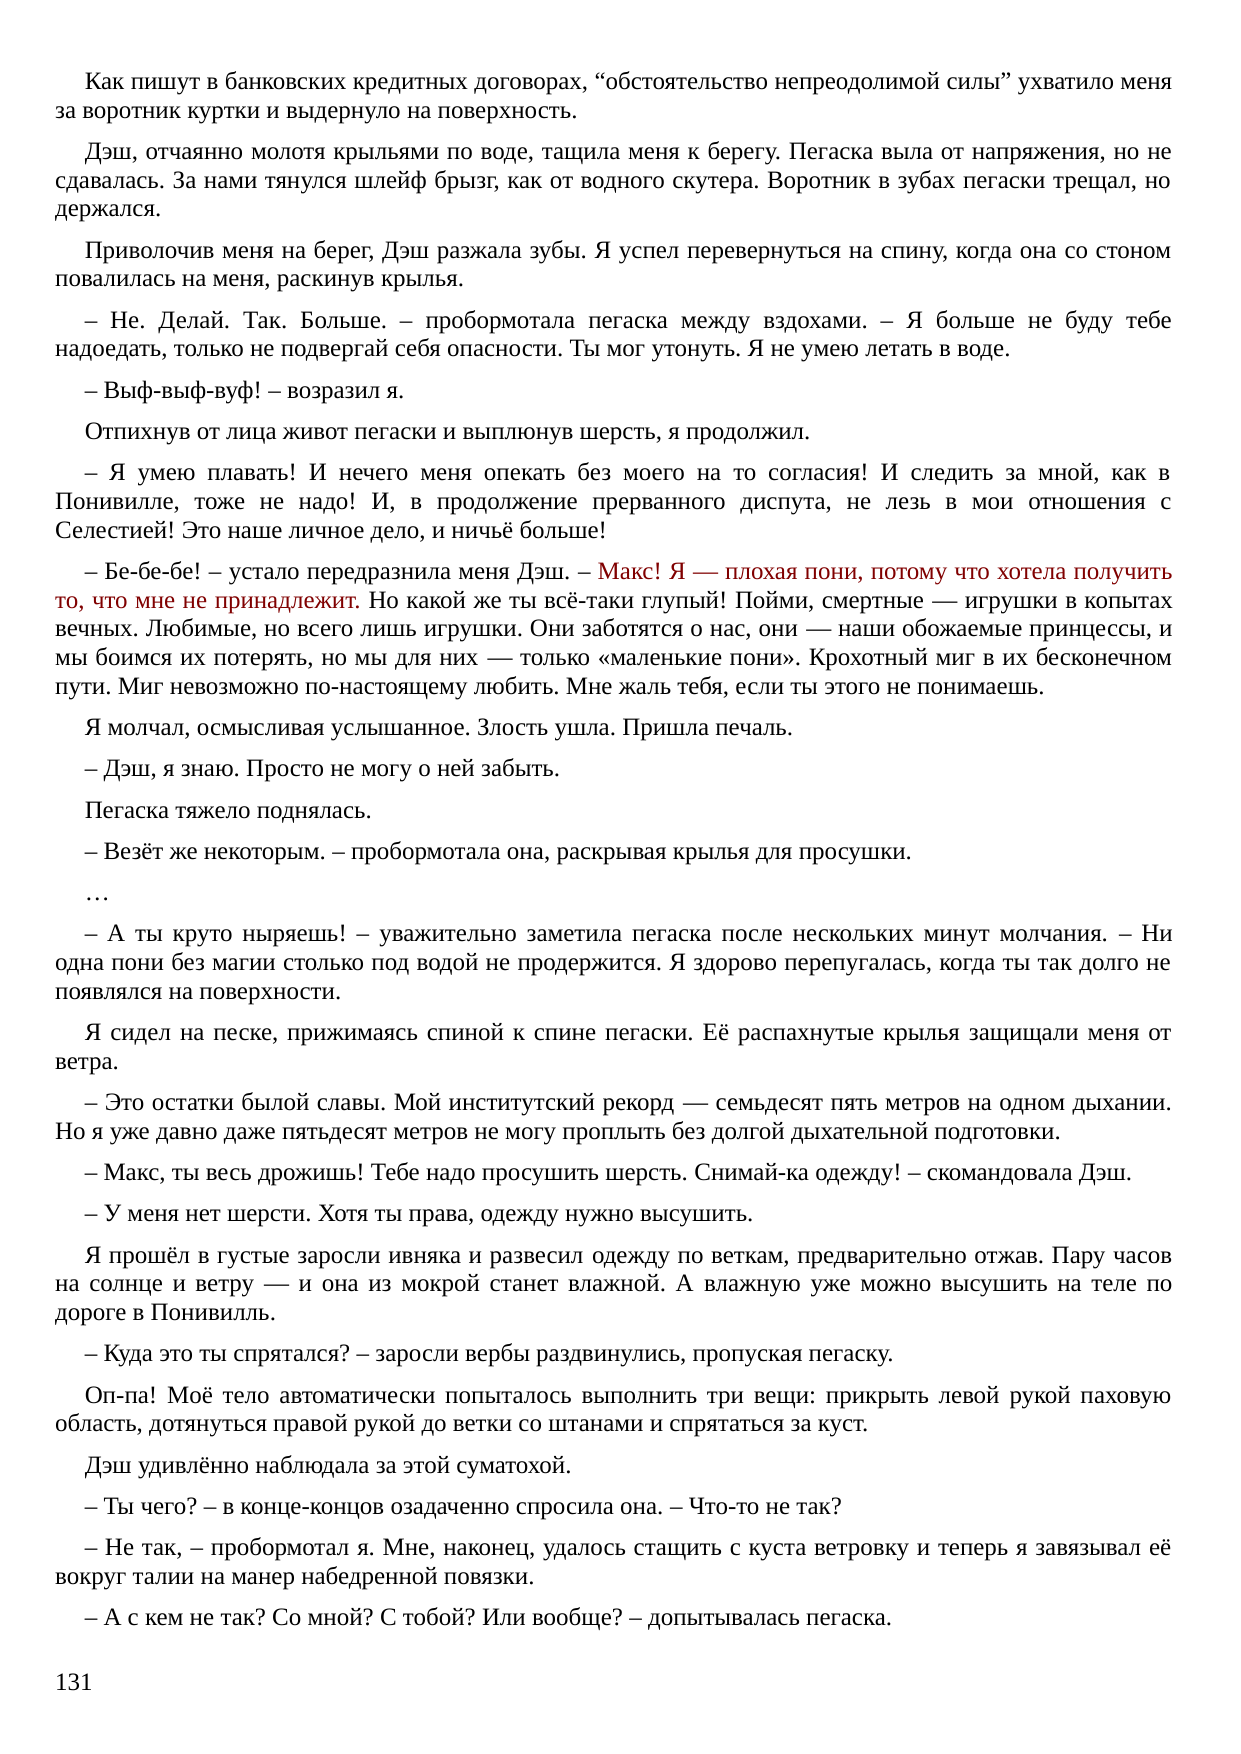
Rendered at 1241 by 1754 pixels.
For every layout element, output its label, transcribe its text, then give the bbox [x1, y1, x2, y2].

text – Куда это ты спрятался? – заросли вербы раздвинулись, пропуская пегаску. [55, 1338, 1173, 1367]
text Оп-па! Моё тело автоматически попыталось выполнить три вещи: прикрыть левой рукой паховую область, дотянуться правой рукой до ветки со штанами и спрятаться за куст. [55, 1380, 1173, 1437]
text – Я умею плавать! И нечего меня опекать без моего на то согласия! И следить за мной, как в Понивилле, тоже не надо! И, в продолжение прерванного диспута, не лезь в мои отношения с Селестией! Это наше личное дело, и ничьё больше! [55, 457, 1173, 543]
text Я сидел на песке, прижимаясь спиной к спине пегаски. Её распахнутые крылья защищали меня от ветра. [55, 1017, 1173, 1075]
text – Бе-бе-бе! – устало передразнила меня Дэш. – Макс! Я — плохая пони, потому что хотела получить то, что мне не принадлежит. Но какой же ты всё-таки глупый! Пойми, смертные — игрушки в копытах вечных. Любимые, но всего лишь игрушки. Они заботятся о нас, они — наши обожаемые принцессы, и мы боимся их потерять, но мы для них — только «маленькие пони». Крохотный миг в их бесконечном пути. Миг невозможно по-настоящему любить. Мне жаль тебя, если ты этого не понимаешь. [55, 556, 1173, 700]
text Как пишут в банковских кредитных договорах, “обстоятельство непреодолимой силы” ухватило меня за воротник куртки и выдернуло на поверхность. [55, 66, 1173, 123]
text – Ты чего? – в конце-концов озадаченно спросила она. – Что-то не так? [55, 1491, 1173, 1520]
text Пегаска тяжело поднялась. [55, 795, 1173, 823]
text – Везёт же некоторым. – пробормотала она, раскрывая крылья для просушки. [55, 836, 1173, 865]
text – Выф-выф-вуф! – возразил я. [55, 375, 1173, 403]
text – Дэш, я знаю. Просто не могу о ней забыть. [55, 753, 1173, 782]
text – Не так, – пробормотал я. Мне, наконец, удалось стащить с куста ветровку и теперь я завязывал её вокруг талии на манер набедренной повязки. [55, 1532, 1173, 1590]
text Отпихнув от лица живот пегаски и выплюнув шерсть, я продолжил. [55, 416, 1173, 445]
text Дэш, отчаянно молотя крыльями по воде, тащила меня к берегу. Пегаска выла от напряжения, но не сдавалась. За нами тянулся шлейф брызг, как от водного скутера. Воротник в зубах пегаски трещал, но держался. [55, 136, 1173, 222]
text Дэш удивлённо наблюдала за этой суматохой. [55, 1450, 1173, 1478]
text – У меня нет шерсти. Хотя ты права, одежду нужно высушить. [55, 1198, 1173, 1227]
text – Не. Делай. Так. Больше. – пробормотала пегаска между вздохами. – Я больше не буду тебе надоедать, только не подвергай себя опасности. Ты мог утонуть. Я не умею летать в воде. [55, 305, 1173, 362]
text … [55, 877, 1173, 906]
text Я молчал, осмысливая услышанное. Злость ушла. Пришла печаль. [55, 712, 1173, 741]
text Я прошёл в густые заросли ивняка и развесил одежду по веткам, предварительно отжав. Пару часов на солнце и ветру — и она из мокрой станет влажной. А влажную уже можно высушить на теле по дороге в Понивилль. [55, 1240, 1173, 1326]
text – А с кем не так? Со мной? С тобой? Или вообще? – допытывалась пегаска. [55, 1602, 1173, 1631]
text – А ты круто ныряешь! – уважительно заметила пегаска после нескольких минут молчания. – Ни одна пони без магии столько под водой не продержится. Я здорово перепугалась, когда ты так долго не появлялся на поверхности. [55, 918, 1173, 1005]
text – Макс, ты весь дрожишь! Тебе надо просушить шерсть. Снимай-ка одежду! – скомандовала Дэш. [55, 1157, 1173, 1186]
text Приволочив меня на берег, Дэш разжала зубы. Я успел перевернуться на спину, когда она со стоном повалилась на меня, раскинув крылья. [55, 235, 1173, 292]
text – Это остатки былой славы. Мой институтский рекорд — семьдесят пять метров на одном дыхании. Но я уже давно даже пятьдесят метров не могу проплыть без долгой дыхательной подготовки. [55, 1087, 1173, 1145]
